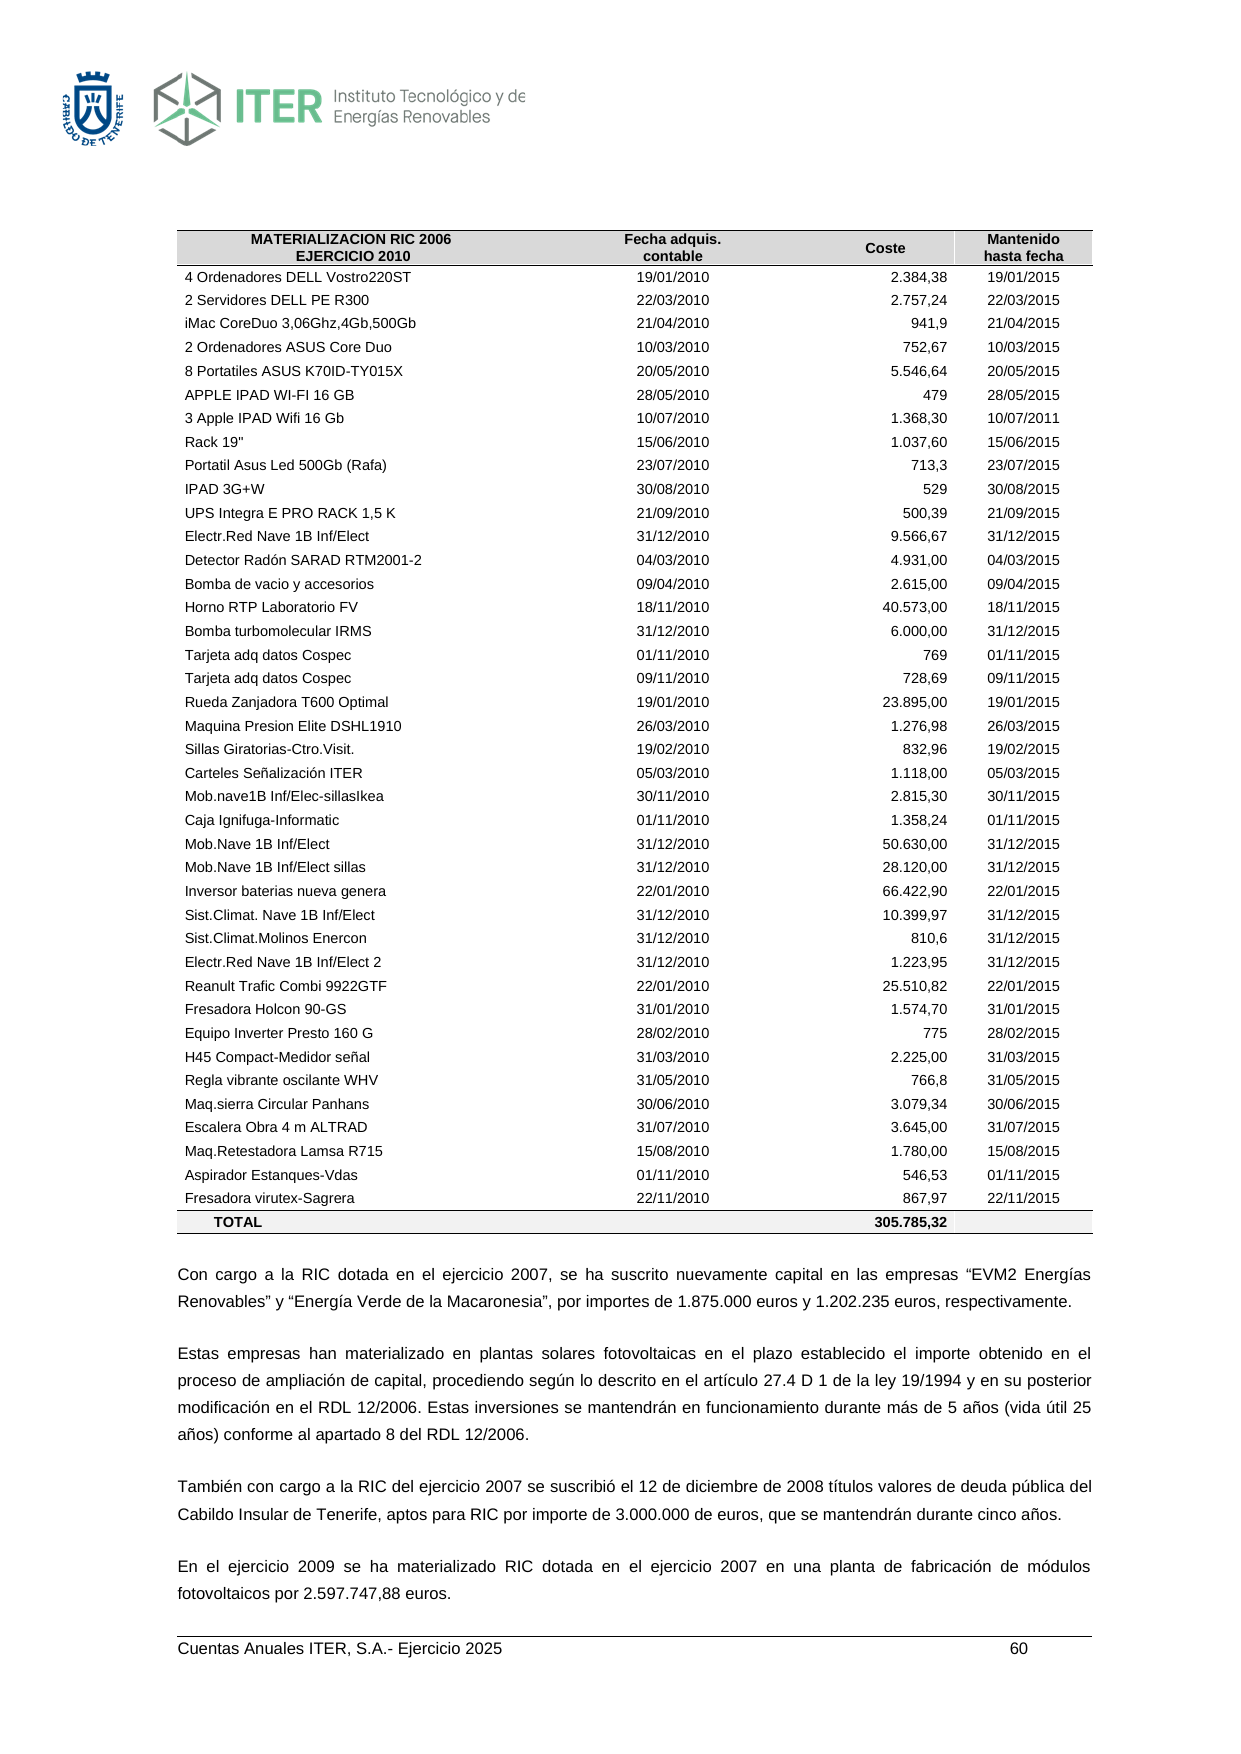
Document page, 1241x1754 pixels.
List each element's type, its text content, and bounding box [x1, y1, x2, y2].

table_cell [955, 1211, 1092, 1233]
table_cell 21/04/2015 [955, 312, 1092, 335]
table_cell 31/12/2010 [529, 619, 816, 643]
table_cell 31/07/2015 [955, 1116, 1092, 1139]
table_cell Detector Radón SARAD RTM2001-2 [177, 548, 529, 572]
table_cell 31/12/2015 [955, 856, 1092, 879]
table_cell 2 Servidores DELL PE R300 [177, 288, 529, 312]
table_cell 941,9 [816, 312, 954, 335]
table_cell 1.118,00 [816, 761, 954, 785]
table_cell 19/02/2010 [529, 738, 816, 761]
table_cell 23/07/2015 [955, 454, 1092, 477]
table_cell 31/12/2010 [529, 525, 816, 548]
table_cell 31/12/2010 [529, 927, 816, 950]
table_cell Tarjeta adq datos Cospec [177, 643, 529, 666]
table_cell 2.225,00 [816, 1045, 954, 1068]
table_cell 22/11/2015 [955, 1187, 1092, 1210]
table_cell 31/12/2015 [955, 927, 1092, 950]
table_cell 28/02/2015 [955, 1021, 1092, 1045]
table_cell 21/09/2010 [529, 501, 816, 524]
table_header Fecha adquis. contable [529, 231, 816, 264]
table_cell 30/08/2015 [955, 477, 1092, 501]
table_cell Fresadora Holcon 90-GS [177, 998, 529, 1021]
table_cell 66.422,90 [816, 879, 954, 903]
table_cell 2 Ordenadores ASUS Core Duo [177, 335, 529, 359]
table_cell 09/04/2015 [955, 572, 1092, 596]
table_cell 05/03/2015 [955, 761, 1092, 785]
table_cell iMac CoreDuo 3,06Ghz,4Gb,500Gb [177, 312, 529, 335]
table_cell 19/01/2015 [955, 690, 1092, 714]
table_cell 529 [816, 477, 954, 501]
table_cell 21/09/2015 [955, 501, 1092, 524]
table_cell 3 Apple IPAD Wifi 16 Gb [177, 406, 529, 430]
table_cell 15/08/2010 [529, 1139, 816, 1163]
table_cell 09/04/2010 [529, 572, 816, 596]
table_cell 30/11/2015 [955, 785, 1092, 808]
table_cell 31/12/2015 [955, 950, 1092, 974]
table_cell 305.785,32 [816, 1211, 954, 1233]
table_cell Mob.nave1B Inf/Elec-sillasIkea [177, 785, 529, 808]
table_cell Horno RTP Laboratorio FV [177, 596, 529, 619]
table_cell 15/08/2015 [955, 1139, 1092, 1163]
table_cell 10/03/2010 [529, 335, 816, 359]
table_cell 22/03/2015 [955, 288, 1092, 312]
table_cell 2.615,00 [816, 572, 954, 596]
table_cell Rack 19" [177, 430, 529, 454]
table_cell APPLE IPAD WI-FI 16 GB [177, 383, 529, 406]
table_cell 1.368,30 [816, 406, 954, 430]
table_cell 18/11/2015 [955, 596, 1092, 619]
table_cell 31/12/2015 [955, 903, 1092, 927]
table_cell 31/05/2015 [955, 1069, 1092, 1092]
table_cell 31/12/2010 [529, 903, 816, 927]
table_cell 01/11/2010 [529, 808, 816, 832]
table_cell 50.630,00 [816, 832, 954, 856]
table_cell 01/11/2010 [529, 643, 816, 666]
table_cell 31/12/2015 [955, 619, 1092, 643]
text En el ejercicio 2009 se ha materializado RIC dotada en el ejercicio 2007 en una planta de fabricación de módulos fotovoltaicos por 2.597.747,88 euros. [177, 1550, 1092, 1604]
table_cell IPAD 3G+W [177, 477, 529, 501]
table_cell Sillas Giratorias-Ctro.Visit. [177, 738, 529, 761]
table_cell 1.780,00 [816, 1139, 954, 1163]
table_cell 19/01/2015 [955, 266, 1092, 288]
table_cell 19/01/2010 [529, 690, 816, 714]
table_cell 31/05/2010 [529, 1069, 816, 1092]
table_cell 8 Portatiles ASUS K70ID-TY015X [177, 359, 529, 383]
table_cell 28.120,00 [816, 856, 954, 879]
table_cell Maq.sierra Circular Panhans [177, 1092, 529, 1116]
table_cell 31/03/2015 [955, 1045, 1092, 1068]
table_cell 22/01/2010 [529, 974, 816, 997]
table_cell 31/12/2010 [529, 950, 816, 974]
table_cell 500,39 [816, 501, 954, 524]
table_cell 22/01/2015 [955, 974, 1092, 997]
text También con cargo a la RIC del ejercicio 2007 se suscribió el 12 de diciembre de 2008 títulos valores de deuda pública del Cabildo Insular de Tenerife, aptos para RIC por importe de 3.000.000 de euros, que se mantendrán durante cinco años. [177, 1471, 1092, 1525]
table_cell 30/08/2010 [529, 477, 816, 501]
table_cell 10/07/2011 [955, 406, 1092, 430]
table_cell Inversor baterias nueva genera [177, 879, 529, 903]
table_cell Sist.Climat. Nave 1B Inf/Elect [177, 903, 529, 927]
table_cell 1.358,24 [816, 808, 954, 832]
table_cell 04/03/2010 [529, 548, 816, 572]
table_cell 30/06/2015 [955, 1092, 1092, 1116]
table_cell Mob.Nave 1B Inf/Elect sillas [177, 856, 529, 879]
table_cell UPS Integra E PRO RACK 1,5 K [177, 501, 529, 524]
table_cell 22/01/2015 [955, 879, 1092, 903]
table_cell 25.510,82 [816, 974, 954, 997]
table_cell 30/11/2010 [529, 785, 816, 808]
table_cell 40.573,00 [816, 596, 954, 619]
table_cell 31/12/2015 [955, 832, 1092, 856]
table_cell Equipo Inverter Presto 160 G [177, 1021, 529, 1045]
table_cell H45 Compact-Medidor señal [177, 1045, 529, 1068]
table_cell 769 [816, 643, 954, 666]
text Estas empresas han materializado en plantas solares fotovoltaicas en el plazo establecido el importe obtenido en el proceso de ampliación de capital, procediendo según lo descrito en el artículo 27.4 D 1 de la ley 19/1994 y en su posterior modificación en el RDL 12/2006. Estas inversiones se mantendrán en funcionamiento durante más de 5 años (vida útil 25 años) conforme al apartado 8 del RDL 12/2006. [177, 1338, 1092, 1446]
table_header MATERIALIZACION RIC 2006 EJERCICIO 2010 [177, 231, 529, 264]
table_cell 23/07/2010 [529, 454, 816, 477]
table_cell Caja Ignifuga-Informatic [177, 808, 529, 832]
table_cell 15/06/2010 [529, 430, 816, 454]
table_cell 728,69 [816, 666, 954, 690]
table_cell Sist.Climat.Molinos Enercon [177, 927, 529, 950]
table_cell Bomba de vacio y accesorios [177, 572, 529, 596]
table_cell Maq.Retestadora Lamsa R715 [177, 1139, 529, 1163]
table_header Mantenido hasta fecha [955, 231, 1092, 264]
table_cell 26/03/2015 [955, 714, 1092, 737]
table_cell 10/07/2010 [529, 406, 816, 430]
table_cell 01/11/2015 [955, 643, 1092, 666]
table_cell 546,53 [816, 1163, 954, 1187]
table_cell 31/12/2010 [529, 856, 816, 879]
table_cell Rueda Zanjadora T600 Optimal [177, 690, 529, 714]
table_cell 21/04/2010 [529, 312, 816, 335]
table_cell 5.546,64 [816, 359, 954, 383]
table_cell 28/05/2015 [955, 383, 1092, 406]
table_cell 23.895,00 [816, 690, 954, 714]
table_cell 10.399,97 [816, 903, 954, 927]
table_cell 1.574,70 [816, 998, 954, 1021]
table_cell 22/03/2010 [529, 288, 816, 312]
table_cell 31/01/2010 [529, 998, 816, 1021]
table_cell 3.079,34 [816, 1092, 954, 1116]
table_cell 04/03/2015 [955, 548, 1092, 572]
table_cell Tarjeta adq datos Cospec [177, 666, 529, 690]
table_cell 30/06/2010 [529, 1092, 816, 1116]
table_cell Escalera Obra 4 m ALTRAD [177, 1116, 529, 1139]
table_cell [529, 1211, 816, 1233]
table_cell 19/01/2010 [529, 266, 816, 288]
table_cell 31/12/2015 [955, 525, 1092, 548]
table_cell Bomba turbomolecular IRMS [177, 619, 529, 643]
table_cell Mob.Nave 1B Inf/Elect [177, 832, 529, 856]
table_cell 31/01/2015 [955, 998, 1092, 1021]
table_cell Regla vibrante oscilante WHV [177, 1069, 529, 1092]
table_cell 3.645,00 [816, 1116, 954, 1139]
table_cell 09/11/2010 [529, 666, 816, 690]
table_cell 18/11/2010 [529, 596, 816, 619]
table_cell Portatil Asus Led 500Gb (Rafa) [177, 454, 529, 477]
table_cell 2.815,30 [816, 785, 954, 808]
table_cell 867,97 [816, 1187, 954, 1210]
table_cell Aspirador Estanques-Vdas [177, 1163, 529, 1187]
table_cell 713,3 [816, 454, 954, 477]
table_cell 9.566,67 [816, 525, 954, 548]
table_cell 15/06/2015 [955, 430, 1092, 454]
table_cell 6.000,00 [816, 619, 954, 643]
table_cell 20/05/2015 [955, 359, 1092, 383]
table_cell 01/11/2015 [955, 1163, 1092, 1187]
table_cell 01/11/2010 [529, 1163, 816, 1187]
table_cell 31/12/2010 [529, 832, 816, 856]
table_cell TOTAL [177, 1211, 529, 1233]
table_cell 775 [816, 1021, 954, 1045]
table_cell 05/03/2010 [529, 761, 816, 785]
table_cell 01/11/2015 [955, 808, 1092, 832]
table_cell 10/03/2015 [955, 335, 1092, 359]
table_cell Carteles Señalización ITER [177, 761, 529, 785]
table_cell Reanult Trafic Combi 9922GTF [177, 974, 529, 997]
table_cell Electr.Red Nave 1B Inf/Elect [177, 525, 529, 548]
table_cell 09/11/2015 [955, 666, 1092, 690]
table_cell 2.384,38 [816, 266, 954, 288]
table_cell 1.276,98 [816, 714, 954, 737]
table_cell 4.931,00 [816, 548, 954, 572]
table_cell 26/03/2010 [529, 714, 816, 737]
table_cell 31/07/2010 [529, 1116, 816, 1139]
table_cell 4 Ordenadores DELL Vostro220ST [177, 266, 529, 288]
table_cell 810,6 [816, 927, 954, 950]
table_cell 22/01/2010 [529, 879, 816, 903]
table_cell Maquina Presion Elite DSHL1910 [177, 714, 529, 737]
text Con cargo a la RIC dotada en el ejercicio 2007, se ha suscrito nuevamente capital en las empresas “EVM2 Energías Renovables” y “Energía Verde de la Macaronesia”, por importes de 1.875.000 euros y 1.202.235 euros, respectivamente. [177, 1259, 1092, 1313]
table_cell 752,67 [816, 335, 954, 359]
table_cell 766,8 [816, 1069, 954, 1092]
table_cell 2.757,24 [816, 288, 954, 312]
table_cell 22/11/2010 [529, 1187, 816, 1210]
table_cell 19/02/2015 [955, 738, 1092, 761]
table_cell 28/05/2010 [529, 383, 816, 406]
table_header Coste [816, 231, 954, 264]
table_cell 1.223,95 [816, 950, 954, 974]
table_cell Electr.Red Nave 1B Inf/Elect 2 [177, 950, 529, 974]
table_cell 1.037,60 [816, 430, 954, 454]
table_cell 20/05/2010 [529, 359, 816, 383]
table_cell 31/03/2010 [529, 1045, 816, 1068]
table_cell 28/02/2010 [529, 1021, 816, 1045]
table_cell Fresadora virutex-Sagrera [177, 1187, 529, 1210]
table_cell 479 [816, 383, 954, 406]
table_cell 832,96 [816, 738, 954, 761]
